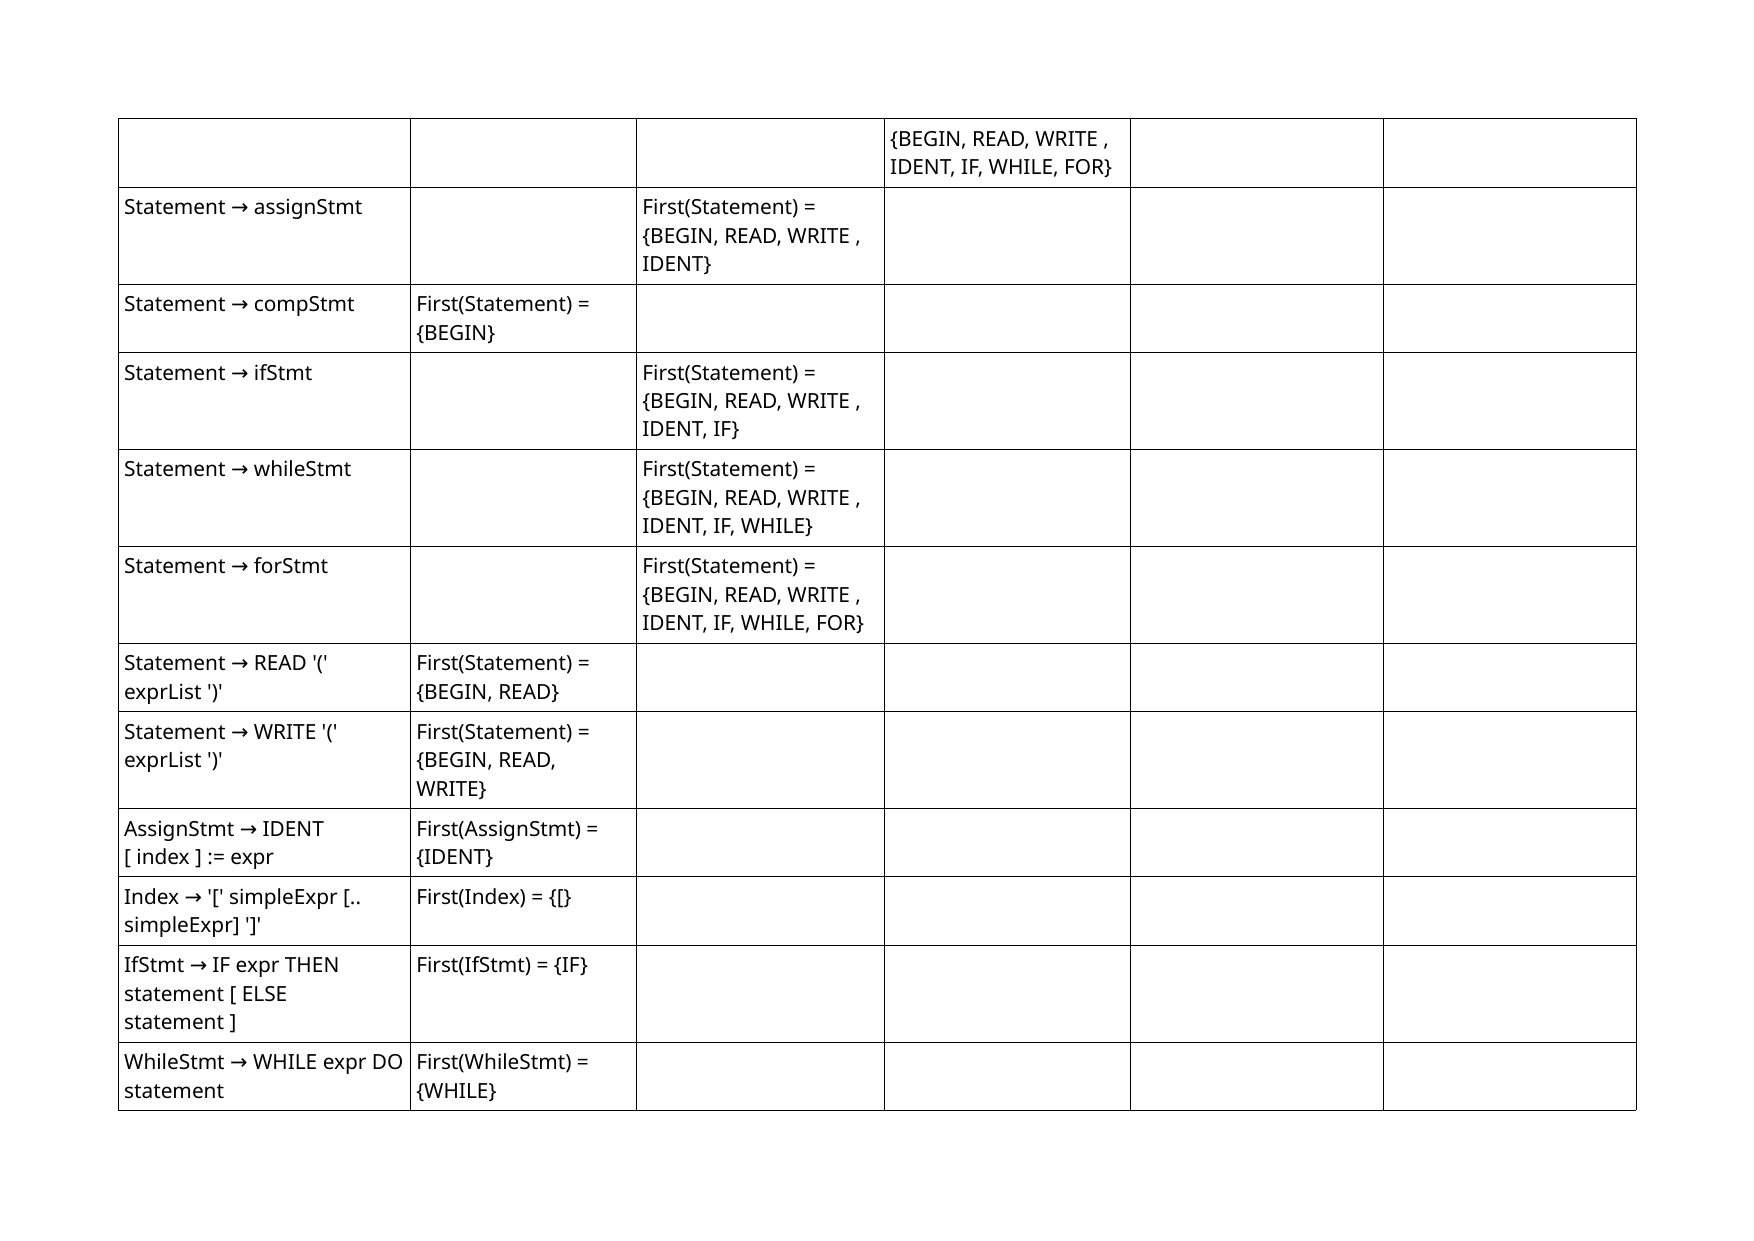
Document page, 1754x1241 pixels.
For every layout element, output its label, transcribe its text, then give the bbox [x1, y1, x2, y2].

table_cell [1384, 547, 1636, 642]
table_cell First(Statement) = {BEGIN, READ} [411, 644, 636, 711]
table_cell [119, 119, 410, 187]
table_cell [1384, 188, 1636, 283]
table_cell [1384, 285, 1636, 352]
table_cell [1131, 946, 1383, 1042]
table_cell First(IfStmt) = {IF} [411, 946, 636, 1042]
table_cell [1384, 1043, 1636, 1110]
table_cell Statement → ifStmt [119, 353, 410, 449]
table_cell First(Index) = {[} [411, 877, 636, 945]
table_cell [1131, 450, 1383, 546]
table_cell Statement → assignStmt [119, 188, 410, 283]
table_cell [1384, 450, 1636, 546]
table_cell First(Statement) = {BEGIN, READ, WRITE , IDENT} [637, 188, 884, 283]
table_cell [637, 946, 884, 1042]
table_cell [1131, 285, 1383, 352]
table_cell First(Statement) = {BEGIN} [411, 285, 636, 352]
table_cell [885, 547, 1130, 642]
table_cell [1384, 946, 1636, 1042]
table_cell [1384, 644, 1636, 711]
table_cell First(Statement) = {BEGIN, READ, WRITE} [411, 712, 636, 808]
table_cell [885, 712, 1130, 808]
table_cell [411, 119, 636, 187]
table_cell [885, 809, 1130, 876]
table_cell [1384, 809, 1636, 876]
table_cell [411, 450, 636, 546]
table_cell Statement → whileStmt [119, 450, 410, 546]
table_cell [411, 353, 636, 449]
table_cell First(Statement) = {BEGIN, READ, WRITE , IDENT, IF, WHILE} [637, 450, 884, 546]
table_cell Index → '[' simpleExpr [.. simpleExpr] ']' [119, 877, 410, 945]
table_cell Statement → forStmt [119, 547, 410, 642]
table_cell [1131, 809, 1383, 876]
table_cell [1131, 644, 1383, 711]
table_cell [1384, 119, 1636, 187]
table_cell [637, 285, 884, 352]
table_cell [637, 877, 884, 945]
table_cell [1131, 188, 1383, 283]
table_cell {BEGIN, READ, WRITE , IDENT, IF, WHILE, FOR} [885, 119, 1130, 187]
table_cell [411, 547, 636, 642]
table_cell [885, 450, 1130, 546]
table_cell [885, 353, 1130, 449]
table_cell [885, 285, 1130, 352]
table_cell First(WhileStmt) = {WHILE} [411, 1043, 636, 1110]
table_cell [885, 1043, 1130, 1110]
table_cell [637, 644, 884, 711]
table_cell [1384, 712, 1636, 808]
table_cell First(Statement) = {BEGIN, READ, WRITE , IDENT, IF} [637, 353, 884, 449]
table_cell WhileStmt → WHILE expr DO statement [119, 1043, 410, 1110]
table_cell Statement → READ '(' exprList ')' [119, 644, 410, 711]
table_cell [1131, 877, 1383, 945]
table_cell [1131, 119, 1383, 187]
table_cell [885, 188, 1130, 283]
table_cell [1384, 877, 1636, 945]
table_cell [637, 119, 884, 187]
table_cell [411, 188, 636, 283]
table_cell [885, 946, 1130, 1042]
table_cell AssignStmt → IDENT [ index ] := expr [119, 809, 410, 876]
table_cell [637, 712, 884, 808]
table_cell First(AssignStmt) = {IDENT} [411, 809, 636, 876]
table_cell [1131, 547, 1383, 642]
table_cell Statement → WRITE '(' exprList ')' [119, 712, 410, 808]
table_cell Statement → compStmt [119, 285, 410, 352]
table_cell First(Statement) = {BEGIN, READ, WRITE , IDENT, IF, WHILE, FOR} [637, 547, 884, 642]
table_cell [1131, 712, 1383, 808]
table_cell [885, 644, 1130, 711]
table_cell [1131, 353, 1383, 449]
table_cell [1384, 353, 1636, 449]
table_cell IfStmt → IF expr THEN statement [ ELSE statement ] [119, 946, 410, 1042]
table_cell [885, 877, 1130, 945]
table_cell [1131, 1043, 1383, 1110]
table_cell [637, 809, 884, 876]
table_cell [637, 1043, 884, 1110]
